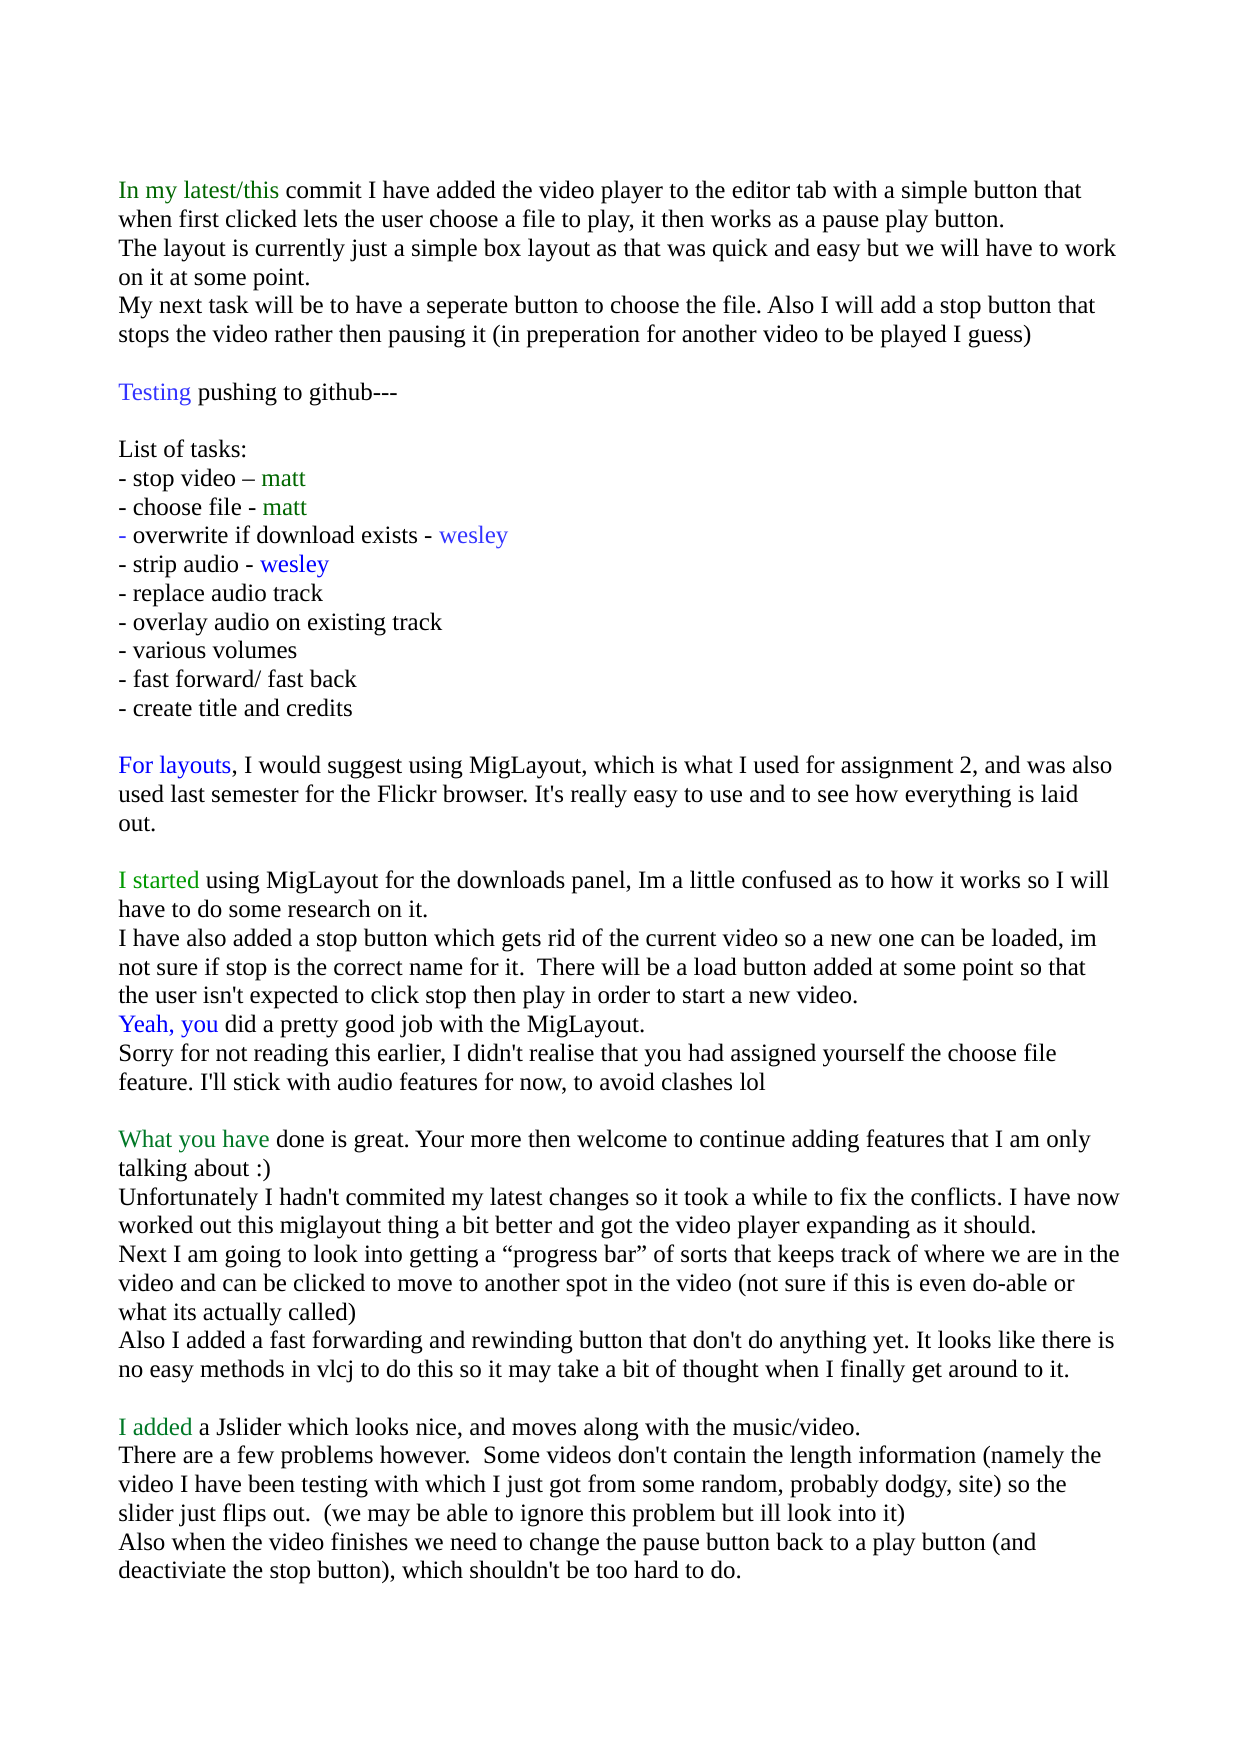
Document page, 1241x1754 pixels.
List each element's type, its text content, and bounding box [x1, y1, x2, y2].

text Next I am going to look into getting a “progress bar” of sorts that keeps track of where we are in the video and can be clicked to move to another spot in the video (not sure if this is even do-able or what its actually called) [118, 1239, 1122, 1326]
text - overwrite if download exists - wesley [118, 521, 1122, 549]
text The layout is currently just a simple box layout as that was quick and easy but we will have to work on it at some point. [118, 233, 1122, 291]
text For layouts, I would suggest using MigLayout, which is what I used for assignment 2, and was also used last semester for the Flickr browser. It's really easy to use and to see how everything is laid out. [118, 751, 1122, 837]
text List of tasks: [118, 434, 1122, 463]
text There are a few problems however. Some videos don't contain the length information (namely the video I have been testing with which I just got from some random, probably dodgy, site) so the slider just flips out. (we may be able to ignore this problem but ill look into it) [118, 1441, 1122, 1527]
text - overlay audio on existing track [118, 607, 1122, 636]
text My next task will be to have a seperate button to choose the file. Also I will add a stop button that stops the video rather then pausing it (in preperation for another video to be played I guess) [118, 291, 1122, 348]
text Sorry for not reading this earlier, I didn't realise that you had assigned yourself the choose file feature. I'll stick with audio features for now, to avoid clashes lol [118, 1038, 1122, 1096]
text Also I added a fast forwarding and rewinding button that don't do anything yet. It looks like there is no easy methods in vlcj to do this so it may take a bit of thought when I finally get around to it. [118, 1326, 1122, 1383]
text - various volumes [118, 636, 1122, 664]
text Testing pushing to github--- [118, 377, 1122, 406]
text I have also added a stop button which gets rid of the current video so a new one can be loaded, im not sure if stop is the correct name for it. There will be a load button added at some point so that the user isn't expected to click stop then play in order to start a new video. [118, 923, 1122, 1009]
text Unfortunately I hadn't commited my latest changes so it took a while to fix the conflicts. I have now worked out this miglayout thing a bit better and got the video player expanding as it should. [118, 1182, 1122, 1239]
text In my latest/this commit I have added the video player to the editor tab with a simple button that when first clicked lets the user choose a file to play, it then works as a pause play button. [118, 176, 1122, 233]
text - strip audio - wesley [118, 549, 1122, 578]
text - choose file - matt [118, 492, 1122, 521]
text - create title and credits [118, 693, 1122, 722]
text What you have done is great. Your more then welcome to continue adding features that I am only talking about :) [118, 1124, 1122, 1182]
text Yeah, you did a pretty good job with the MigLayout. [118, 1009, 1122, 1038]
text I added a Jslider which looks nice, and moves along with the music/video. [118, 1412, 1122, 1441]
text - stop video – matt [118, 463, 1122, 492]
text - replace audio track [118, 578, 1122, 607]
text Also when the video finishes we need to change the pause button back to a play button (and deactiviate the stop button), which shouldn't be too hard to do. [118, 1527, 1122, 1584]
text I started using MigLayout for the downloads panel, Im a little confused as to how it works so I will have to do some research on it. [118, 866, 1122, 923]
text - fast forward/ fast back [118, 664, 1122, 693]
